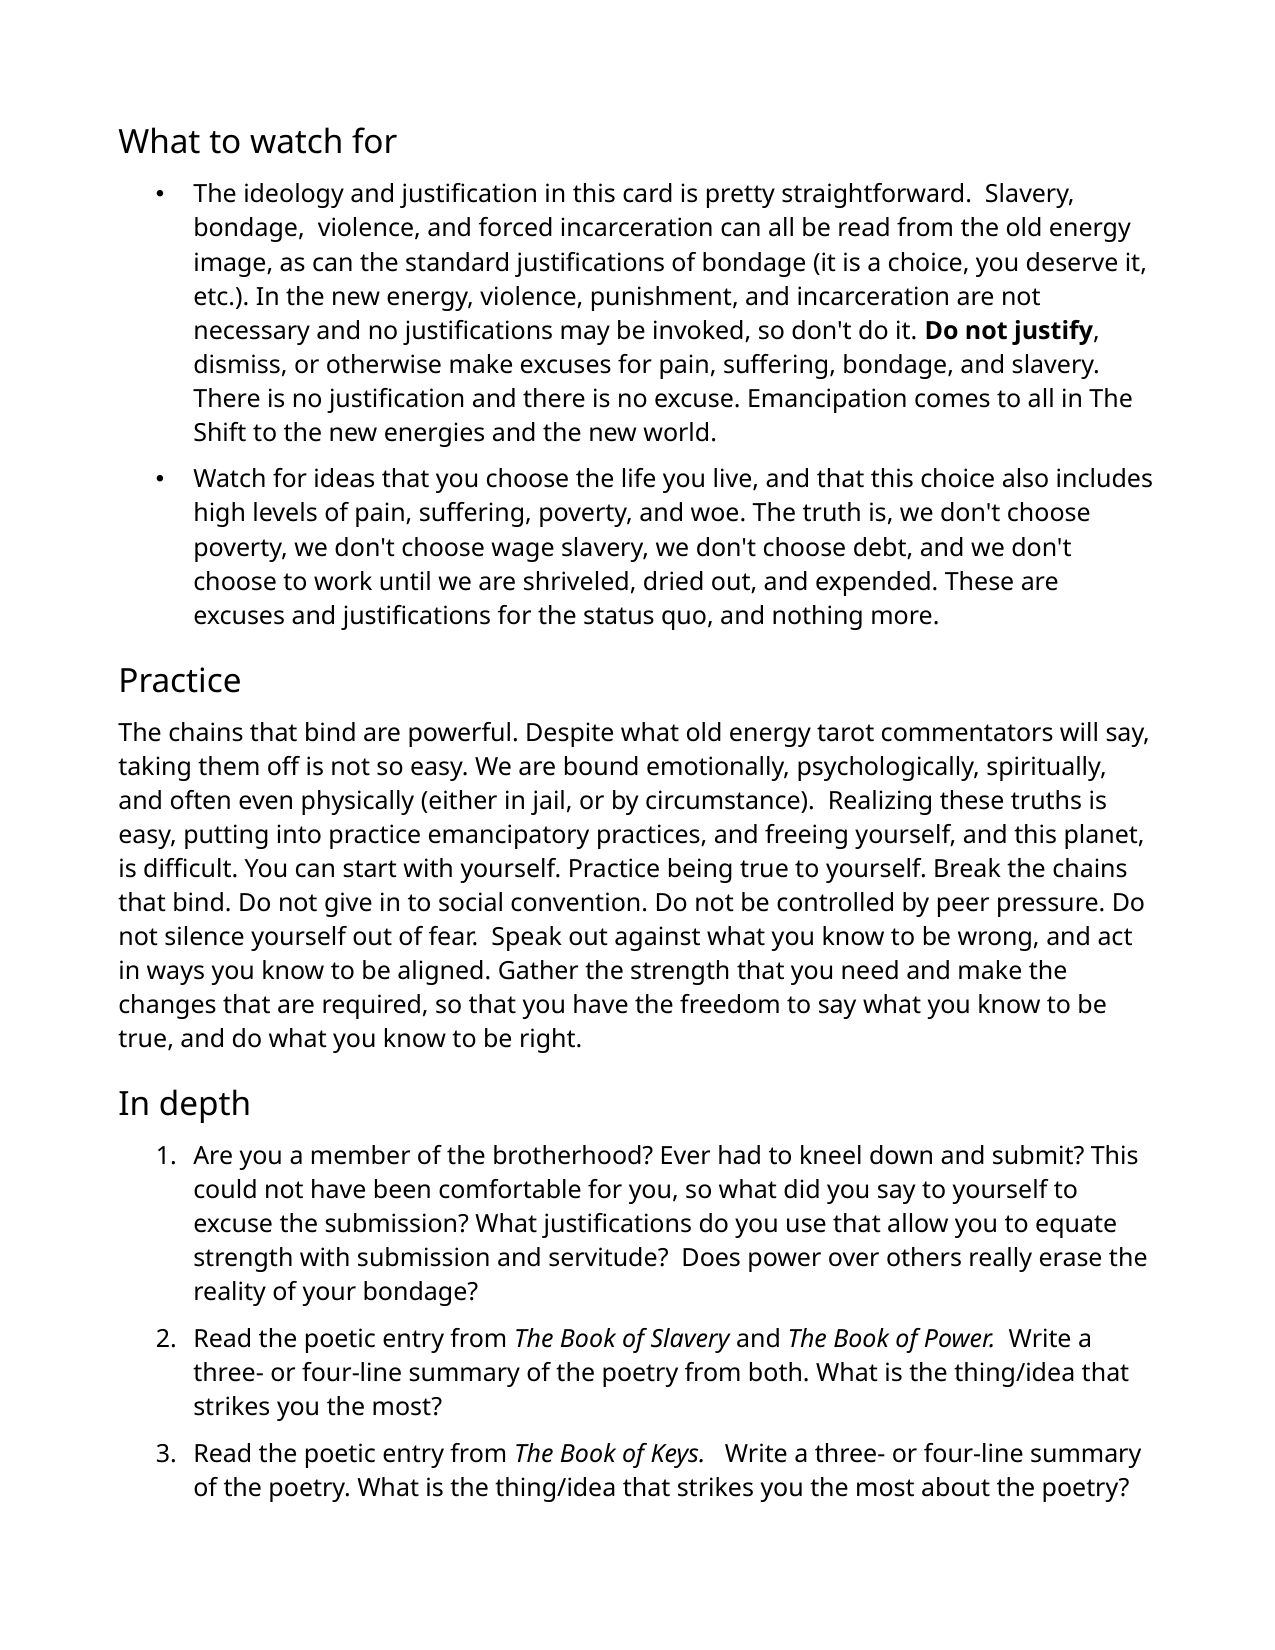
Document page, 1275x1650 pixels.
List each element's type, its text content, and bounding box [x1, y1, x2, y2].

subtitle In depth [118, 1080, 1157, 1125]
list Read the poetic entry from The Book of Keys. Write a three- or four-line summary of the poetry. What is the thing/idea that strikes you the most about the poetry? [156, 1435, 1157, 1503]
list The ideology and justification in this card is pretty straightforward. Slavery, bondage, violence, and forced incarceration can all be read from the old energy image, as can the standard justifications of bondage (it is a choice, you deserve it, etc.). In the new energy, violence, punishment, and incarceration are not necessary and no justifications may be invoked, so don't do it. Do not justify, dismiss, or otherwise make excuses for pain, suffering, bondage, and slavery. There is no justification and there is no excuse. Emancipation comes to all in The Shift to the new energies and the new world. [156, 176, 1157, 448]
list Are you a member of the brotherhood? Ever had to kneel down and submit? This could not have been comfortable for you, so what did you say to yourself to excuse the submission? What justifications do you use that allow you to equate strength with submission and servitude? Does power over others really erase the reality of your bondage? [156, 1138, 1157, 1308]
subtitle What to watch for [118, 118, 1157, 163]
list Watch for ideas that you choose the life you live, and that this choice also includes high levels of pain, suffering, poverty, and woe. The truth is, we don't choose poverty, we don't choose wage slavery, we don't choose debt, and we don't choose to work until we are shriveled, dried out, and expended. These are excuses and justifications for the status quo, and nothing more. [156, 461, 1157, 631]
list Read the poetic entry from The Book of Slavery and The Book of Power. Write a three- or four-line summary of the poetry from both. What is the thing/idea that strikes you the most? [156, 1321, 1157, 1423]
text The chains that bind are powerful. Despite what old energy tarot commentators will say, taking them off is not so easy. We are bound emotionally, psychologically, spiritually, and often even physically (either in jail, or by circumstance). Realizing these truths is easy, putting into practice emancipatory practices, and freeing yourself, and this planet, is difficult. You can start with yourself. Practice being true to yourself. Break the chains that bind. Do not give in to social convention. Do not be controlled by peer pressure. Do not silence yourself out of fear. Speak out against what you know to be wrong, and act in ways you know to be aligned. Gather the strength that you need and make the changes that are required, so that you have the freedom to say what you know to be true, and do what you know to be right. [118, 714, 1157, 1055]
subtitle Practice [118, 656, 1157, 702]
